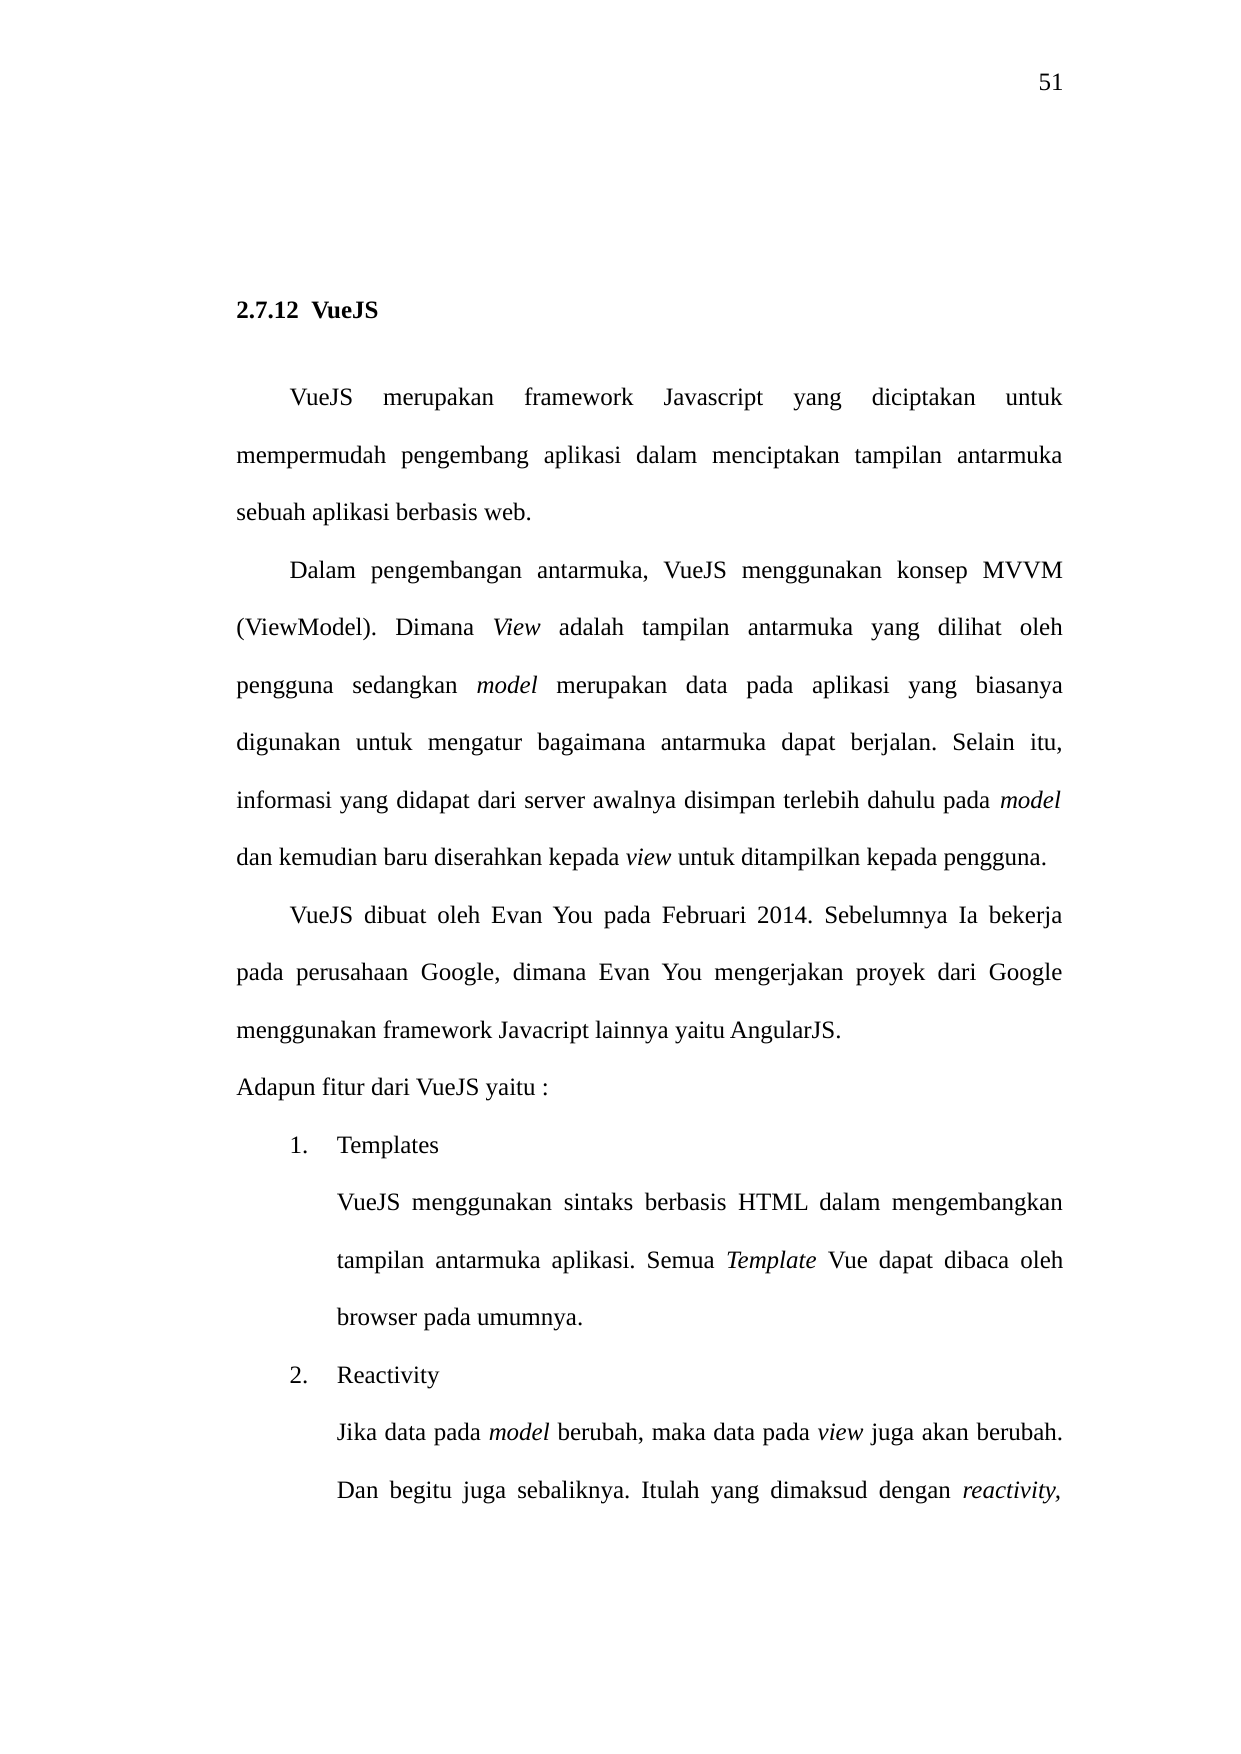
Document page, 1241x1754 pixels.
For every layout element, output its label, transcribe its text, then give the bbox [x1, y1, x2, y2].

subtitle 2.7.12 VueJS [236, 295, 1063, 324]
text VueJS dibuat oleh Evan You pada Februari 2014. Sebelumnya Ia bekerja pada perusahaan Google, dimana Evan You mengerjakan proyek dari Google menggunakan framework Javacript lainnya yaitu AngularJS. [236, 900, 1063, 1043]
list Jika data pada model berubah, maka data pada view juga akan berubah. Dan begitu juga sebaliknya. Itulah yang dimaksud dengan reactivity, [289, 1417, 1063, 1503]
text Dalam pengembangan antarmuka, VueJS menggunakan konsep MVVM (ViewModel). Dimana View adalah tampilan antarmuka yang dilihat oleh pengguna sedangkan model merupakan data pada aplikasi yang biasanya digunakan untuk mengatur bagaimana antarmuka dapat berjalan. Selain itu, informasi yang didapat dari server awalnya disimpan terlebih dahulu pada model dan kemudian baru diserahkan kepada view untuk ditampilkan kepada pengguna. [236, 555, 1063, 871]
list VueJS menggunakan sintaks berbasis HTML dalam mengembangkan tampilan antarmuka aplikasi. Semua Template Vue dapat dibaca oleh browser pada umumnya. [289, 1187, 1063, 1331]
text Adapun fitur dari VueJS yaitu : [236, 1072, 1063, 1101]
list Templates [289, 1130, 1063, 1158]
text VueJS merupakan framework Javascript yang diciptakan untuk mempermudah pengembang aplikasi dalam menciptakan tampilan antarmuka sebuah aplikasi berbasis web. [236, 382, 1063, 526]
list Reactivity [289, 1360, 1063, 1388]
